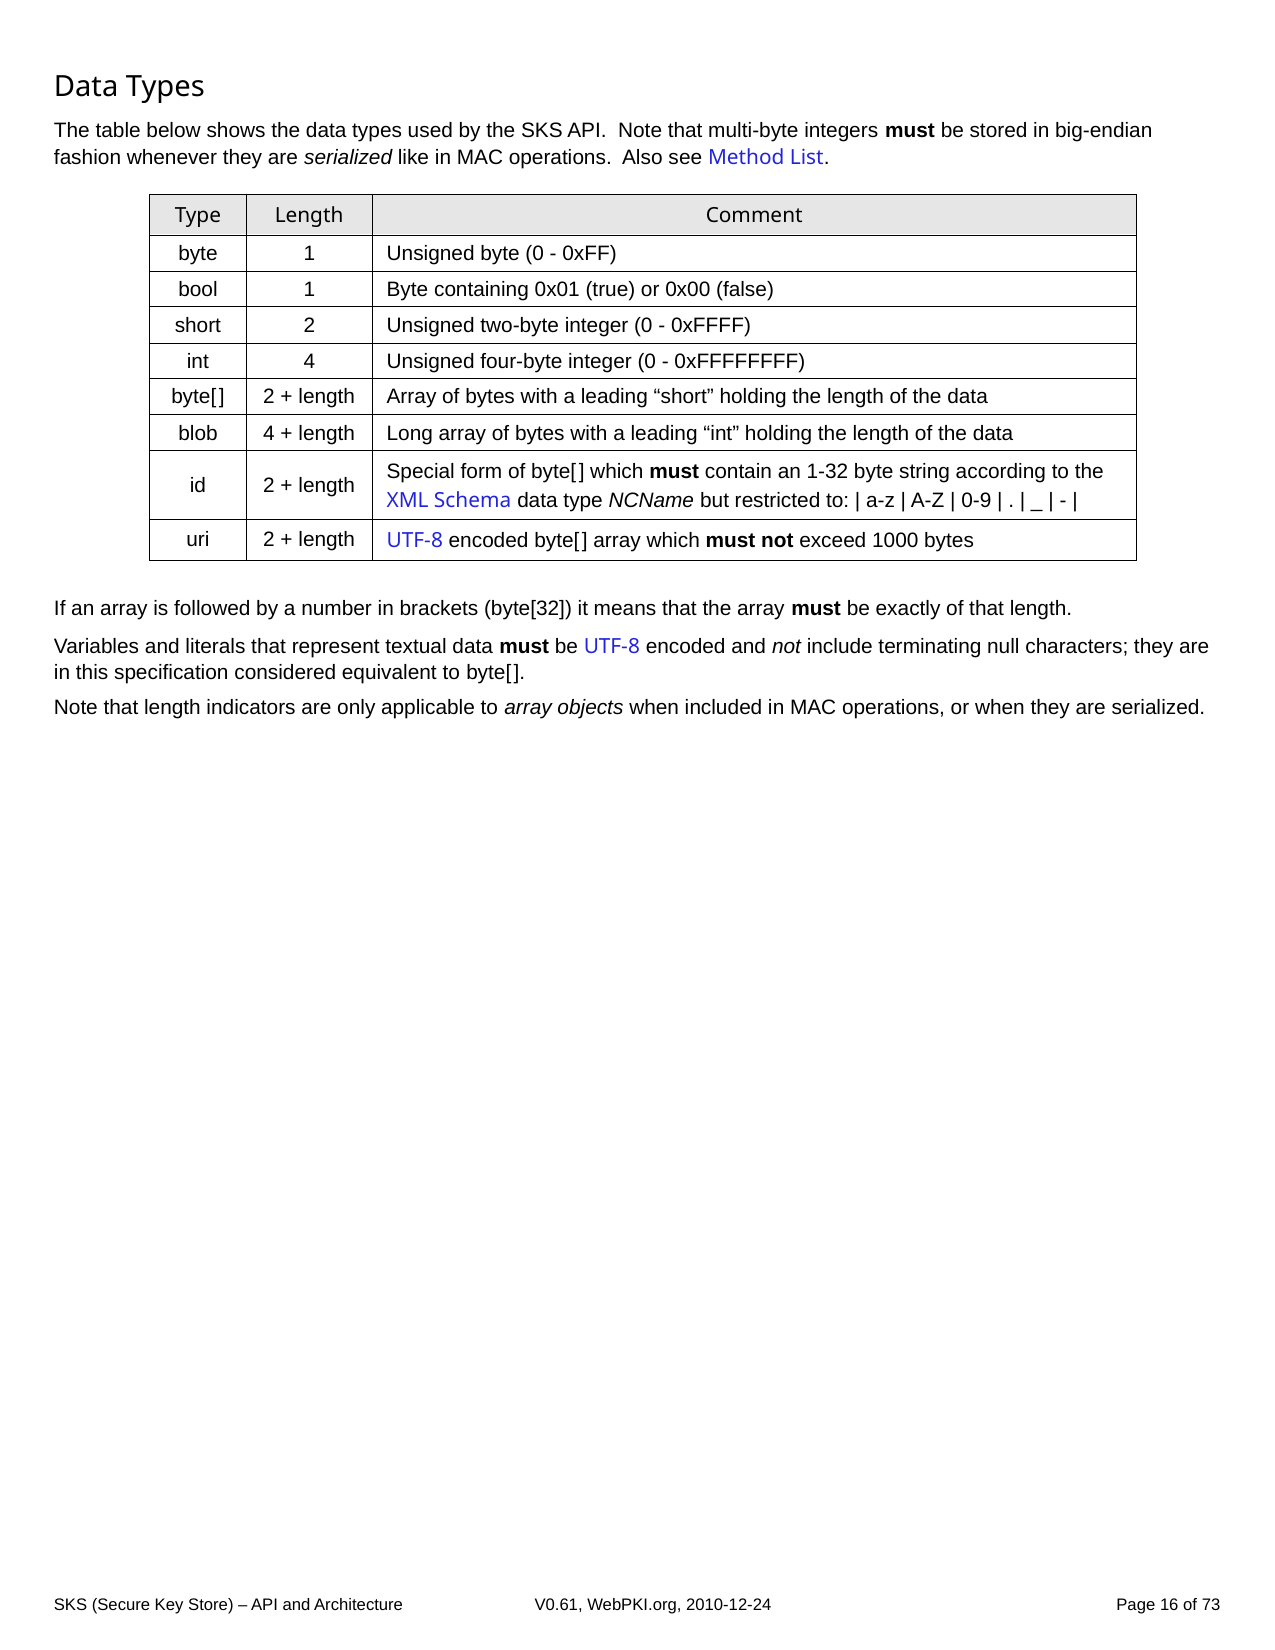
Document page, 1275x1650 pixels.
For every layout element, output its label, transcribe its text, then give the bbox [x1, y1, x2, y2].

text The table below shows the data types used by the SKS API. Note that multi-byte integers must be stored in big-endian fashion whenever they are serialized like in MAC operations. Also see Method List. [54, 118, 1221, 194]
subtitle Data Types [54, 66, 1221, 105]
table_cell uri [150, 520, 246, 559]
table_header Comment [373, 195, 1136, 234]
table_cell 2 [247, 307, 372, 342]
table_cell byte [150, 236, 246, 271]
table_cell Unsigned two-byte integer (0 - 0xFFFF) [373, 307, 1136, 342]
table_cell Unsigned four-byte integer (0 - 0xFFFFFFFF) [373, 344, 1136, 378]
table_cell 1 [247, 272, 372, 306]
table_cell byte[ ] [150, 379, 246, 414]
table_cell 4 [247, 344, 372, 378]
table_cell blob [150, 415, 246, 450]
table_cell id [150, 451, 246, 519]
text Variables and literals that represent textual data must be UTF-8 encoded and not include terminating null characters; they are in this specification considered equivalent to byte[ ]. [54, 631, 1221, 683]
table_cell short [150, 307, 246, 342]
table_cell UTF-8 encoded byte[ ] array which must not exceed 1000 bytes [373, 520, 1136, 559]
table_cell bool [150, 272, 246, 306]
text Note that length indicators are only applicable to array objects when included in MAC operations, or when they are serialized. [54, 695, 1221, 719]
table_cell 1 [247, 236, 372, 271]
table_header Type [150, 195, 246, 234]
table_cell Long array of bytes with a leading “int” holding the length of the data [373, 415, 1136, 450]
table_cell Unsigned byte (0 - 0xFF) [373, 236, 1136, 271]
table_cell int [150, 344, 246, 378]
table_cell Special form of byte[ ] which must contain an 1-32 byte string according to the XML Schema data type NCName but restricted to: | a-z | A-Z | 0-9 | . | _ | - | [373, 451, 1136, 519]
text If an array is followed by a number in brackets (byte[32]) it means that the array must be exactly of that length. [54, 595, 1221, 619]
table_header Length [247, 195, 372, 234]
table_cell 4 + length [247, 415, 372, 450]
table_cell 2 + length [247, 520, 372, 559]
table_cell 2 + length [247, 379, 372, 414]
table_cell 2 + length [247, 451, 372, 519]
table_cell Array of bytes with a leading “short” holding the length of the data [373, 379, 1136, 414]
table_cell Byte containing 0x01 (true) or 0x00 (false) [373, 272, 1136, 306]
